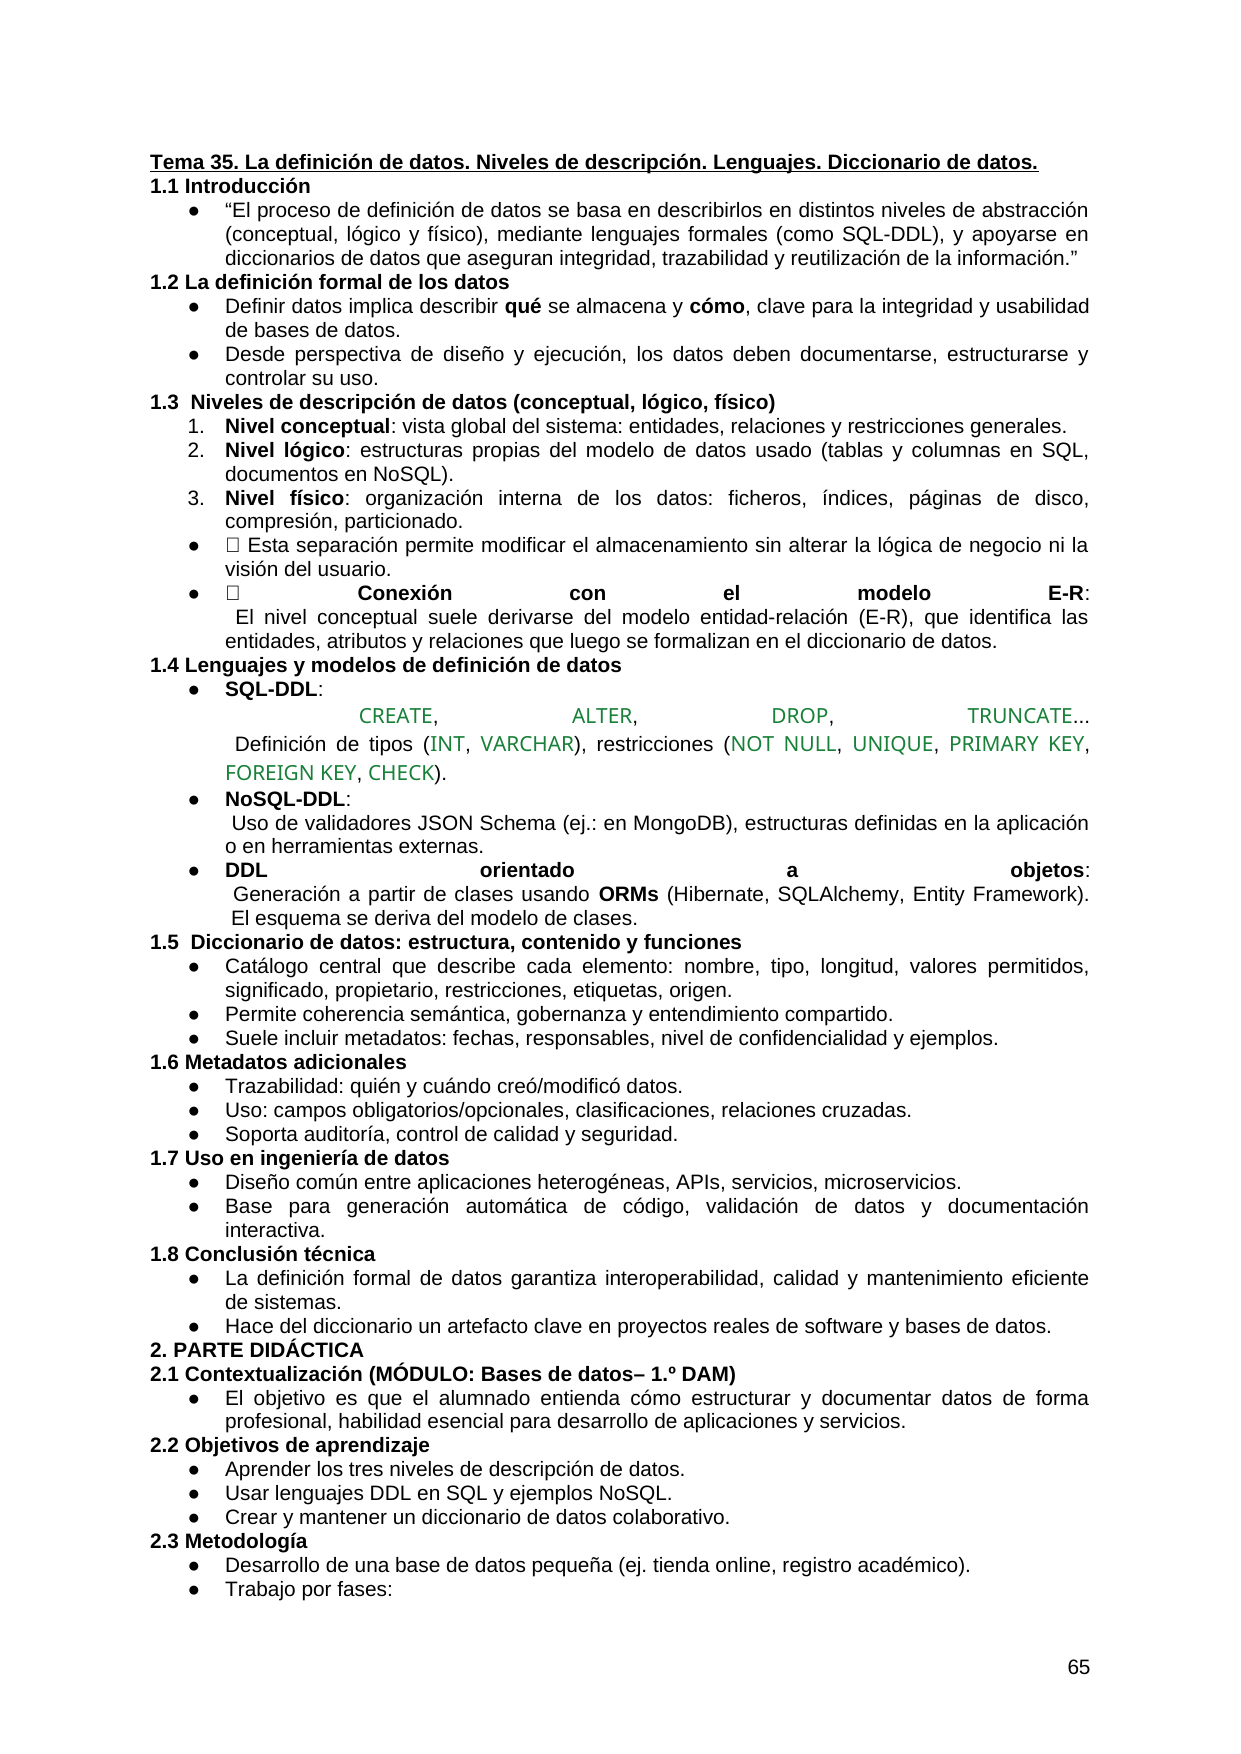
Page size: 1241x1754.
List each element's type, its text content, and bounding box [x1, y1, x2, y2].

subtitle 1.2 La definición formal de los datos [150, 270, 1090, 294]
list Diseño común entre aplicaciones heterogéneas, APIs, servicios, microservicios. [187, 1170, 1090, 1194]
subtitle 2.1 Contextualización (MÓDULO: Bases de datos– 1.º DAM) [150, 1361, 1090, 1385]
subtitle 1.1 Introducción [150, 174, 1090, 198]
list Desde perspectiva de diseño y ejecución, los datos deben documentarse, estructurarse y controlar su uso. [187, 342, 1090, 389]
subtitle 2.3 Metodología [150, 1529, 1090, 1553]
list 📌 Conexión con el modelo E-R: El nivel conceptual suele derivarse del modelo entidad-relación (E-R), que identifica las entidades, atributos y relaciones que luego se formalizan en el diccionario de datos. [187, 581, 1090, 653]
list Aprender los tres niveles de descripción de datos. [187, 1457, 1090, 1481]
list Soporta auditoría, control de calidad y seguridad. [187, 1122, 1090, 1146]
subtitle 1.5 Diccionario de datos: estructura, contenido y funciones [150, 930, 1090, 954]
list Hace del diccionario un artefacto clave en proyectos reales de software y bases de datos. [187, 1313, 1090, 1337]
subtitle 1.3 Niveles de descripción de datos (conceptual, lógico, físico) [150, 389, 1090, 413]
list Usar lenguajes DDL en SQL y ejemplos NoSQL. [187, 1481, 1090, 1505]
list La definición formal de datos garantiza interoperabilidad, calidad y mantenimiento eficiente de sistemas. [187, 1266, 1090, 1313]
list Permite coherencia semántica, gobernanza y entendimiento compartido. [187, 1002, 1090, 1026]
list Crear y mantener un diccionario de datos colaborativo. [187, 1505, 1090, 1529]
list Trazabilidad: quién y cuándo creó/modificó datos. [187, 1074, 1090, 1098]
list Nivel conceptual: vista global del sistema: entidades, relaciones y restricciones generales. [187, 413, 1090, 437]
subtitle 2.2 Objetivos de aprendizaje [150, 1433, 1090, 1457]
list El objetivo es que el alumnado entienda cómo estructurar y documentar datos de forma profesional, habilidad esencial para desarrollo de aplicaciones y servicios. [187, 1385, 1090, 1433]
list SQL-DDL: CREATE, ALTER, DROP, TRUNCATE... Definición de tipos (INT, VARCHAR), restricciones (NOT NULL, UNIQUE, PRIMARY KEY, FOREIGN KEY, CHECK). [187, 677, 1090, 786]
list Catálogo central que describe cada elemento: nombre, tipo, longitud, valores permitidos, significado, propietario, restricciones, etiquetas, origen. [187, 954, 1090, 1002]
subtitle 1.7 Uso en ingeniería de datos [150, 1146, 1090, 1170]
list Trabajo por fases: [187, 1577, 1090, 1601]
list Suele incluir metadatos: fechas, responsables, nivel de confidencialidad y ejemplos. [187, 1026, 1090, 1050]
list ✅ Esta separación permite modificar el almacenamiento sin alterar la lógica de negocio ni la visión del usuario. [187, 533, 1090, 581]
subtitle Tema 35. La definición de datos. Niveles de descripción. Lenguajes. Diccionario de datos. [150, 150, 1090, 174]
subtitle 1.6 Metadatos adicionales [150, 1050, 1090, 1074]
list NoSQL-DDL: Uso de validadores JSON Schema (ej.: en MongoDB), estructuras definidas en la aplicación o en herramientas externas. [187, 786, 1090, 858]
list Desarrollo de una base de datos pequeña (ej. tienda online, registro académico). [187, 1553, 1090, 1577]
list Nivel físico: organización interna de los datos: ficheros, índices, páginas de disco, compresión, particionado. [187, 485, 1090, 533]
list “El proceso de definición de datos se basa en describirlos en distintos niveles de abstracción (conceptual, lógico y físico), mediante lenguajes formales (como SQL-DDL), y apoyarse en diccionarios de datos que aseguran integridad, trazabilidad y reutilización de la información.” [187, 198, 1090, 270]
list Definir datos implica describir qué se almacena y cómo, clave para la integridad y usabilidad de bases de datos. [187, 294, 1090, 342]
list Base para generación automática de código, validación de datos y documentación interactiva. [187, 1194, 1090, 1242]
subtitle 1.8 Conclusión técnica [150, 1242, 1090, 1266]
subtitle 1.4 Lenguajes y modelos de definición de datos [150, 653, 1090, 677]
list Uso: campos obligatorios/opcionales, clasificaciones, relaciones cruzadas. [187, 1098, 1090, 1122]
list Nivel lógico: estructuras propias del modelo de datos usado (tablas y columnas en SQL, documentos en NoSQL). [187, 437, 1090, 485]
subtitle 2. PARTE DIDÁCTICA [150, 1337, 1090, 1361]
list DDL orientado a objetos: Generación a partir de clases usando ORMs (Hibernate, SQLAlchemy, Entity Framework). El esquema se deriva del modelo de clases. [187, 858, 1090, 930]
